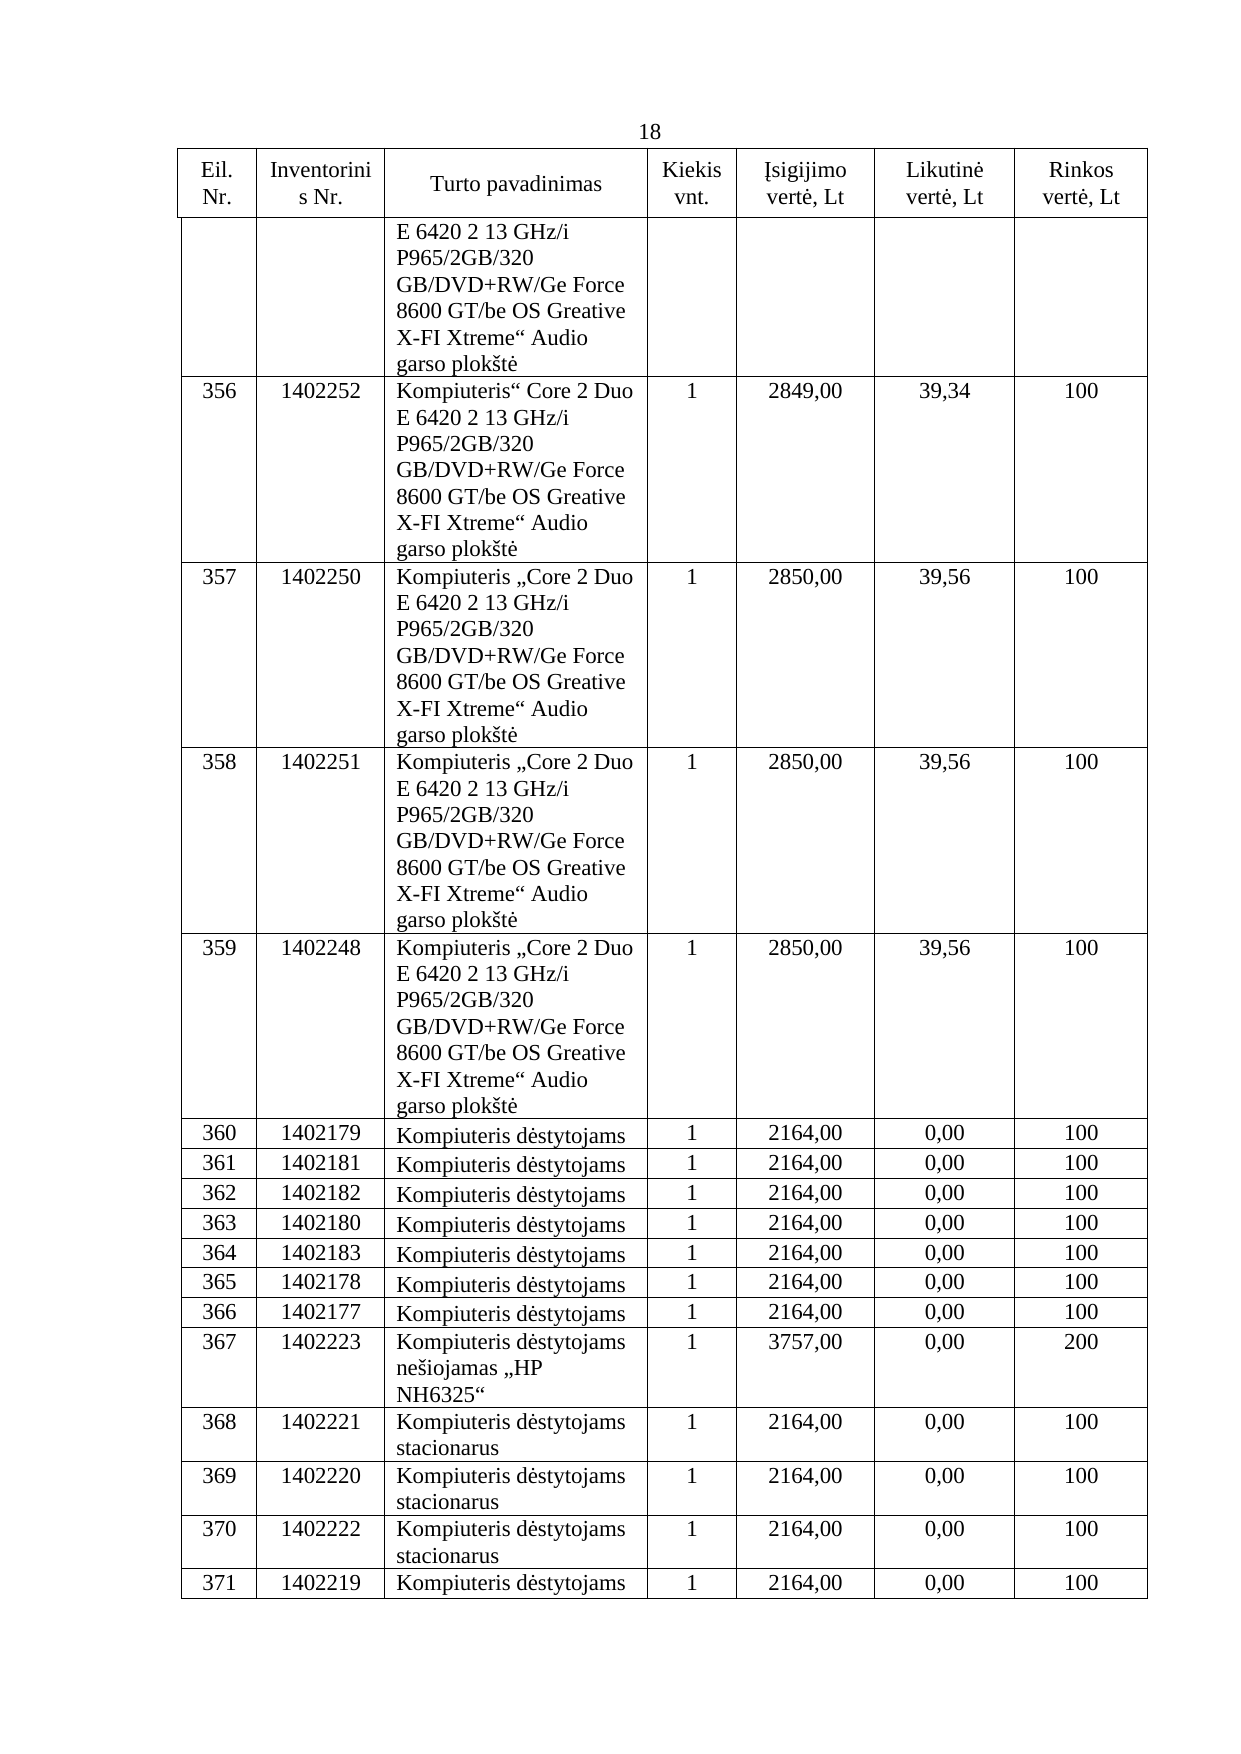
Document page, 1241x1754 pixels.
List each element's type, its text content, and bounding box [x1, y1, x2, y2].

table_cell 1 [648, 1149, 736, 1178]
table_cell [177, 1461, 181, 1514]
table_cell 1402179 [257, 1119, 384, 1148]
table_cell [257, 218, 384, 376]
table_cell 1402222 [257, 1516, 384, 1568]
table_cell [177, 747, 181, 933]
table_cell Kompiuteris dėstytojams [385, 1149, 647, 1178]
table_cell 1402251 [257, 748, 384, 933]
table_cell [177, 1568, 181, 1598]
table_cell 1 [648, 1408, 736, 1461]
table_cell 100 [1015, 1462, 1147, 1514]
table_cell [177, 1178, 181, 1208]
table_cell Kompiuteris „Core 2 Duo E 6420 2 13 GHz/i P965/2GB/320 GB/DVD+RW/Ge Force 8600 GT/be OS Greative X-FI Xtreme“ Audio garso plokštė [385, 748, 647, 933]
table_cell 100 [1015, 1209, 1147, 1237]
table_cell 0,00 [875, 1462, 1014, 1514]
table_cell Kompiuteris „Core 2 Duo E 6420 2 13 GHz/i P965/2GB/320 GB/DVD+RW/Ge Force 8600 GT/be OS Greative X-FI Xtreme“ Audio garso plokštė [385, 934, 647, 1118]
table_cell 1402252 [257, 377, 384, 562]
table_cell 1 [648, 1569, 736, 1598]
table_cell E 6420 2 13 GHz/i P965/2GB/320 GB/DVD+RW/Ge Force 8600 GT/be OS Greative X-FI Xtreme“ Audio garso plokštė [385, 218, 647, 376]
table_cell Kompiuteris dėstytojams [385, 1179, 647, 1208]
table_cell 1 [648, 1268, 736, 1297]
table_cell 3757,00 [737, 1328, 874, 1407]
table_cell 1402248 [257, 934, 384, 1118]
table_cell 39,56 [875, 748, 1014, 933]
table_cell 2164,00 [737, 1408, 874, 1461]
table_cell [177, 1118, 181, 1148]
table_cell Kompiuteris“ Core 2 Duo E 6420 2 13 GHz/i P965/2GB/320 GB/DVD+RW/Ge Force 8600 GT/be OS Greative X-FI Xtreme“ Audio garso plokštė [385, 377, 647, 562]
table_header Įsigijimo vertė, Lt [737, 149, 874, 217]
table_cell 100 [1015, 1239, 1147, 1267]
table_cell 1 [648, 1239, 736, 1267]
table_cell 0,00 [875, 1209, 1014, 1237]
table_header Inventorinis Nr. [257, 149, 384, 217]
table_cell 2164,00 [737, 1298, 874, 1327]
table_cell 2164,00 [737, 1179, 874, 1208]
table_cell [182, 218, 256, 376]
table_cell 0,00 [875, 1149, 1014, 1178]
table_header Rinkos vertė, Lt [1015, 149, 1147, 217]
table_cell 1 [648, 1462, 736, 1514]
table_cell 1 [648, 377, 736, 562]
table_cell 2164,00 [737, 1119, 874, 1148]
table_cell 1402250 [257, 563, 384, 747]
table_cell 2164,00 [737, 1462, 874, 1514]
table_cell 0,00 [875, 1328, 1014, 1407]
table_cell 100 [1015, 748, 1147, 933]
table_cell 1402180 [257, 1209, 384, 1237]
table_cell 2850,00 [737, 563, 874, 747]
table_cell 100 [1015, 934, 1147, 1118]
table_cell Kompiuteris dėstytojams stacionarus [385, 1408, 647, 1461]
table_cell Kompiuteris dėstytojams [385, 1569, 647, 1598]
table_cell 368 [182, 1408, 256, 1461]
table_cell 0,00 [875, 1569, 1014, 1598]
table_cell 100 [1015, 377, 1147, 562]
table_cell 100 [1015, 1408, 1147, 1461]
table_cell 1 [648, 748, 736, 933]
table_cell [737, 218, 874, 376]
table_cell 100 [1015, 1569, 1147, 1598]
table_cell 1 [648, 934, 736, 1118]
table_cell 1402223 [257, 1328, 384, 1407]
table_cell [177, 1267, 181, 1297]
table_cell 357 [182, 563, 256, 747]
table_cell 100 [1015, 1149, 1147, 1178]
table_cell 0,00 [875, 1268, 1014, 1297]
table_cell 0,00 [875, 1119, 1014, 1148]
table_cell 356 [182, 377, 256, 562]
table_cell 100 [1015, 563, 1147, 747]
table_cell 0,00 [875, 1179, 1014, 1208]
table_cell 100 [1015, 1119, 1147, 1148]
table_cell Kompiuteris dėstytojams [385, 1268, 647, 1297]
table_header Turto pavadinimas [385, 149, 647, 217]
table_cell 100 [1015, 1516, 1147, 1568]
table_cell [177, 933, 181, 1118]
table_header Likutinė vertė, Lt [875, 149, 1014, 217]
table_cell 2164,00 [737, 1239, 874, 1267]
table_cell Kompiuteris dėstytojams [385, 1239, 647, 1267]
table_cell 100 [1015, 1298, 1147, 1327]
table_cell [177, 218, 181, 376]
table_cell 2164,00 [737, 1516, 874, 1568]
table_cell 362 [182, 1179, 256, 1208]
table_cell 2849,00 [737, 377, 874, 562]
table_cell [177, 1327, 181, 1407]
table_cell [177, 1515, 181, 1568]
table_cell [177, 1148, 181, 1178]
table_cell 1402220 [257, 1462, 384, 1514]
table_cell 361 [182, 1149, 256, 1178]
table_cell 1402183 [257, 1239, 384, 1267]
table_cell Kompiuteris dėstytojams [385, 1119, 647, 1148]
table_cell Kompiuteris dėstytojams stacionarus [385, 1516, 647, 1568]
table_cell Kompiuteris dėstytojams nešiojamas „HP NH6325“ [385, 1328, 647, 1407]
table_cell 1 [648, 1119, 736, 1148]
table_cell 367 [182, 1328, 256, 1407]
table_cell [177, 1407, 181, 1461]
table_cell 1402219 [257, 1569, 384, 1598]
table_cell [648, 218, 736, 376]
table_cell 100 [1015, 1179, 1147, 1208]
table_cell 2850,00 [737, 748, 874, 933]
table_cell 1402221 [257, 1408, 384, 1461]
table_cell [177, 1208, 181, 1237]
table_cell 0,00 [875, 1298, 1014, 1327]
table_cell Kompiuteris dėstytojams [385, 1209, 647, 1237]
table_cell 366 [182, 1298, 256, 1327]
table_cell 2164,00 [737, 1268, 874, 1297]
table_cell 1 [648, 1209, 736, 1237]
table_cell 39,34 [875, 377, 1014, 562]
table_cell 0,00 [875, 1239, 1014, 1267]
table_cell 200 [1015, 1328, 1147, 1407]
table_cell 1 [648, 1179, 736, 1208]
table_header Kiekis vnt. [648, 149, 736, 217]
table_cell 358 [182, 748, 256, 933]
table_cell 39,56 [875, 934, 1014, 1118]
table_cell [875, 218, 1014, 376]
table_cell Kompiuteris „Core 2 Duo E 6420 2 13 GHz/i P965/2GB/320 GB/DVD+RW/Ge Force 8600 GT/be OS Greative X-FI Xtreme“ Audio garso plokštė [385, 563, 647, 747]
table_cell 1402177 [257, 1298, 384, 1327]
table_cell 2850,00 [737, 934, 874, 1118]
table_cell [177, 562, 181, 747]
table_cell 359 [182, 934, 256, 1118]
table_cell 371 [182, 1569, 256, 1598]
table_cell 1402182 [257, 1179, 384, 1208]
table_cell 1402178 [257, 1268, 384, 1297]
table_cell [177, 1297, 181, 1327]
table_cell 369 [182, 1462, 256, 1514]
table_cell 2164,00 [737, 1209, 874, 1237]
table_cell 1 [648, 563, 736, 747]
table_cell 363 [182, 1209, 256, 1237]
table_cell 1 [648, 1328, 736, 1407]
table_cell 0,00 [875, 1516, 1014, 1568]
table_cell 1 [648, 1516, 736, 1568]
table_header Eil. Nr. [178, 149, 256, 217]
table_cell 39,56 [875, 563, 1014, 747]
table_cell Kompiuteris dėstytojams [385, 1298, 647, 1327]
table_cell 360 [182, 1119, 256, 1148]
table_cell [1015, 218, 1147, 376]
table_cell [177, 376, 181, 562]
table_cell 0,00 [875, 1408, 1014, 1461]
table_cell Kompiuteris dėstytojams stacionarus [385, 1462, 647, 1514]
table_cell 100 [1015, 1268, 1147, 1297]
table_cell [177, 1238, 181, 1267]
table_cell 364 [182, 1239, 256, 1267]
table_cell 2164,00 [737, 1569, 874, 1598]
table_cell 1 [648, 1298, 736, 1327]
table_cell 370 [182, 1516, 256, 1568]
table_cell 365 [182, 1268, 256, 1297]
table_cell 2164,00 [737, 1149, 874, 1178]
table_cell 1402181 [257, 1149, 384, 1178]
